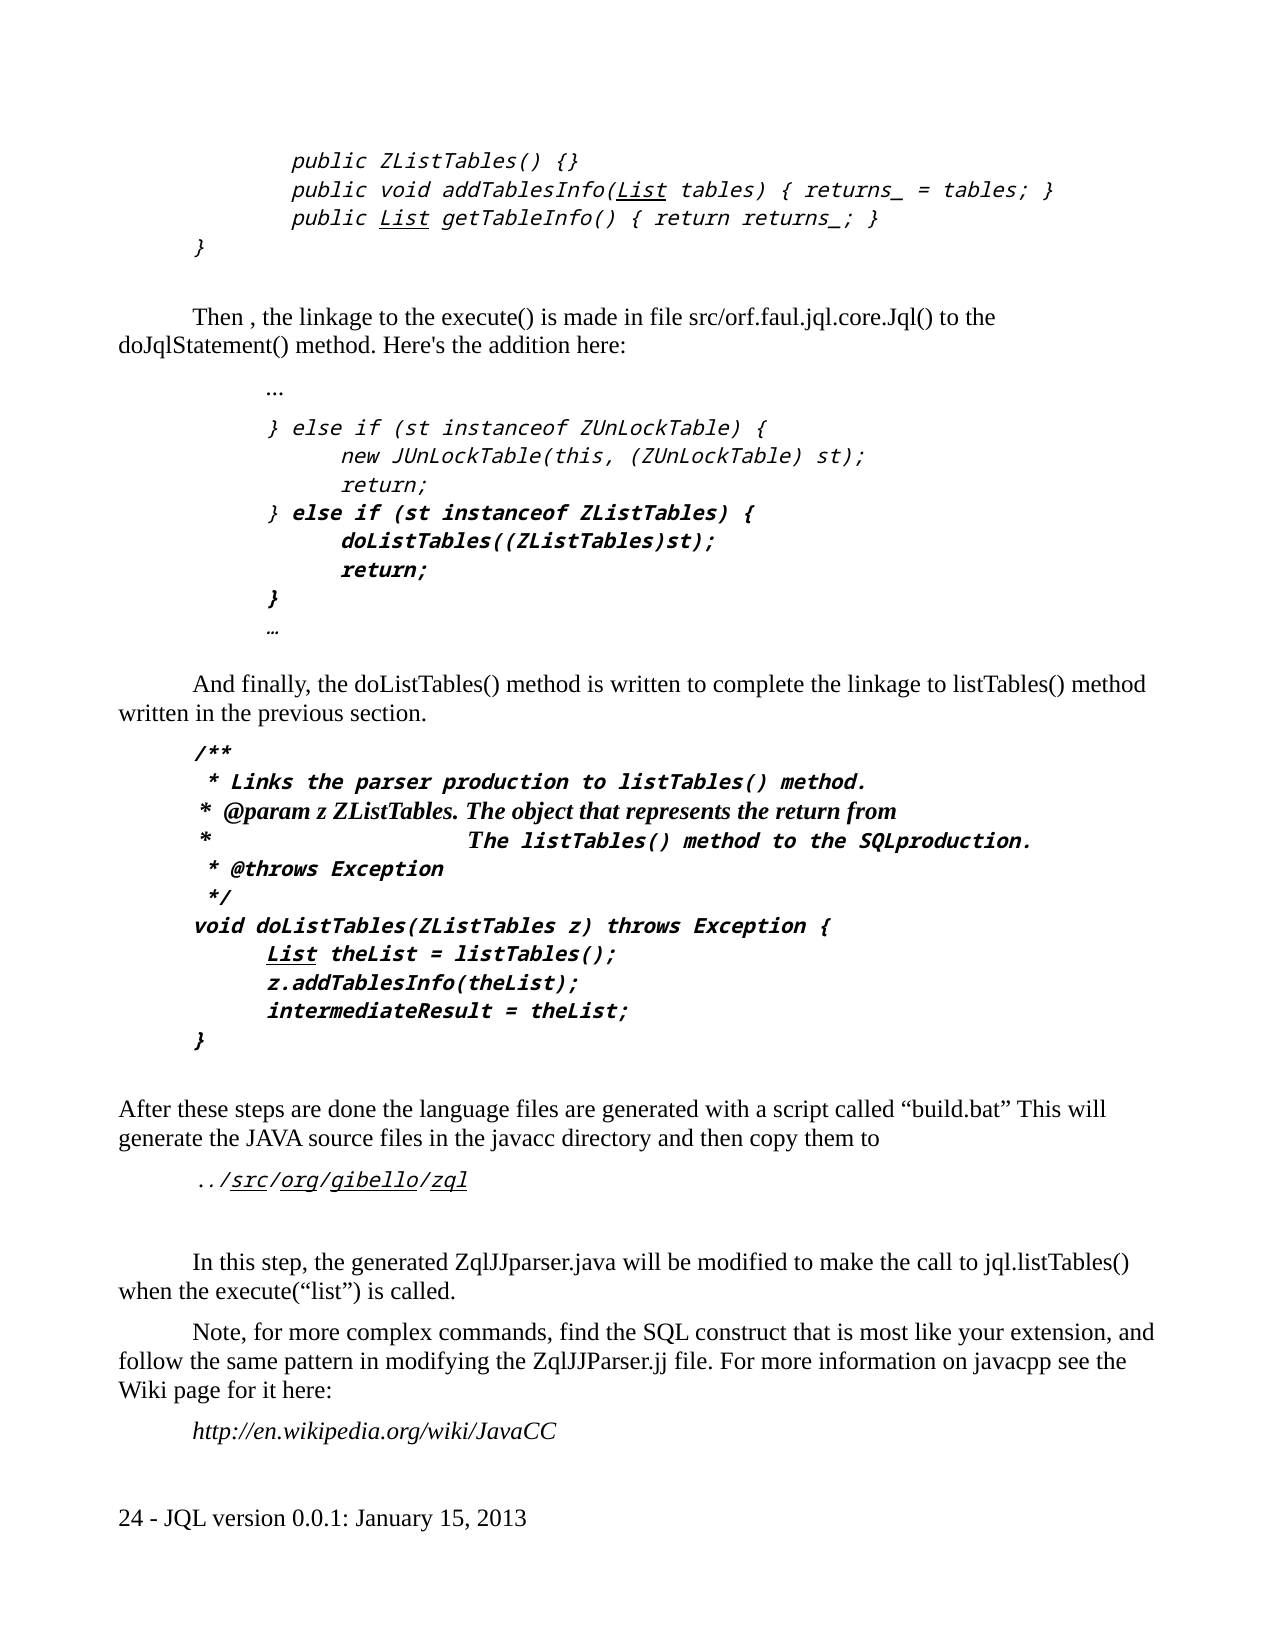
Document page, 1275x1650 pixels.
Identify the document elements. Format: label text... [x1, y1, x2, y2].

text intermediateResult = theList; [118, 996, 1157, 1025]
text In this step, the generated ZqlJJparser.java will be modified to make the call to jql.listTables() when the execute(“list”) is called. [118, 1247, 1157, 1305]
text return; [118, 555, 1157, 583]
text return; [118, 470, 1157, 498]
text And finally, the doListTables() method is written to complete the linkage to listTables() method written in the previous section. [118, 669, 1157, 727]
text Note, for more complex commands, find the SQL construct that is most like your extension, and follow the same pattern in modifying the ZqlJJParser.jj file. For more information on javacpp see the Wiki page for it here: [118, 1317, 1157, 1404]
text After these steps are done the language files are generated with a script called “build.bat” This will generate the JAVA source files in the javacc directory and then copy them to [118, 1094, 1157, 1152]
text } else if (st instanceof ZUnLockTable) { [118, 413, 1157, 441]
text ../src/org/gibello/zql [118, 1164, 1157, 1194]
text … [118, 612, 1157, 640]
text z.addTablesInfo(theList); [118, 968, 1157, 996]
text new JUnLockTable(this, (ZUnLockTable) st); [118, 441, 1157, 470]
text /** [118, 739, 1157, 767]
text * Links the parser production to listTables() method. [118, 767, 1157, 796]
text * The listTables() method to the SQLproduction. [118, 825, 1157, 854]
text } [118, 1025, 1157, 1053]
text http://en.wikipedia.org/wiki/JavaCC [118, 1416, 1157, 1445]
text List theList = listTables(); [118, 939, 1157, 968]
text void doListTables(ZListTables z) throws Exception { [118, 911, 1157, 939]
text } [118, 583, 1157, 612]
text public void addTablesInfo(List tables) { returns_ = tables; } [192, 175, 1157, 203]
text } [192, 232, 1157, 260]
text Then , the linkage to the execute() is made in file src/orf.faul.jql.core.Jql() to the doJqlStatement() method. Here's the addition here: [118, 302, 1157, 359]
text doListTables((ZListTables)st); [118, 527, 1157, 555]
text ... [118, 372, 1157, 400]
text public List getTableInfo() { return returns_; } [192, 203, 1157, 232]
text * @param z ZListTables. The object that represents the return from [118, 796, 1157, 825]
text * @throws Exception [118, 854, 1157, 883]
text */ [118, 883, 1157, 911]
text public ZListTables() {} [192, 147, 1157, 175]
text } else if (st instanceof ZListTables) { [118, 498, 1157, 527]
